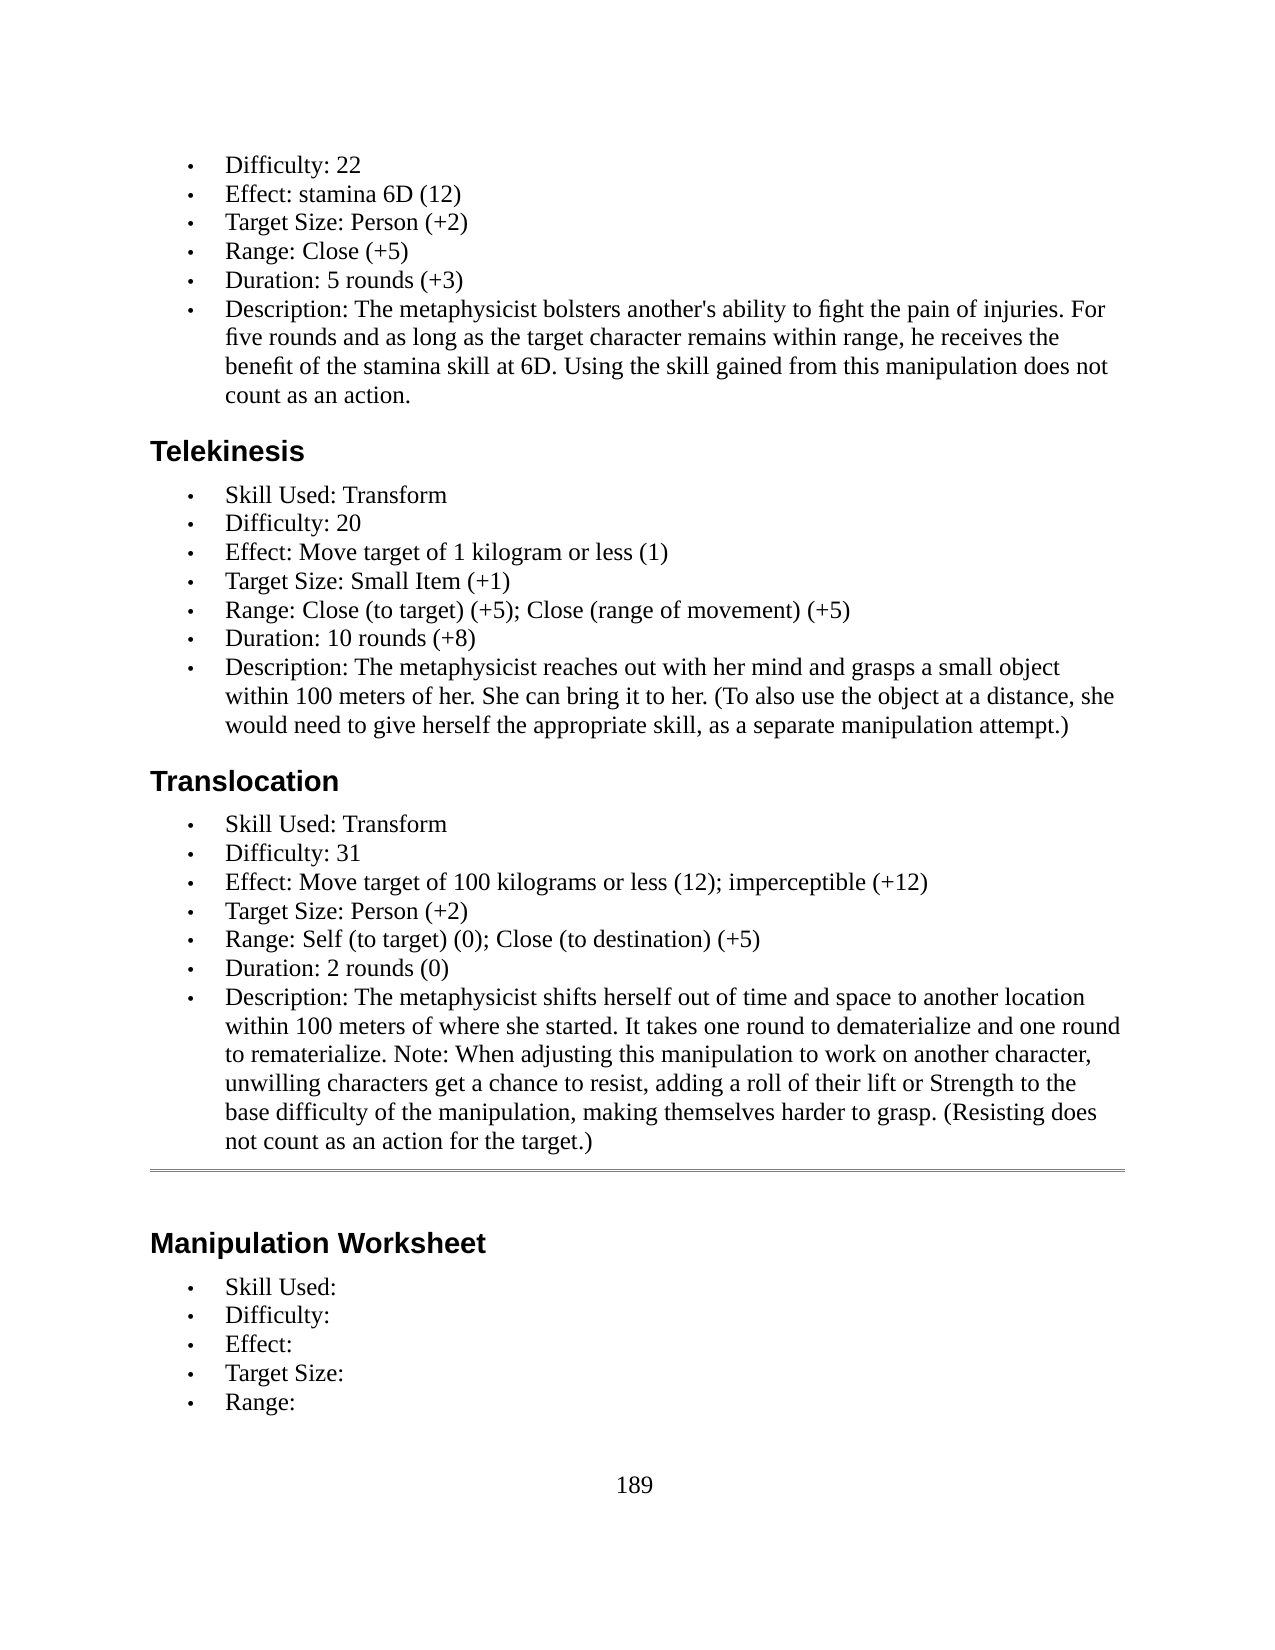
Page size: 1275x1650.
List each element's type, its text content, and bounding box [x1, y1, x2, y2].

list Target Size: Small Item (+1) [187, 566, 1125, 595]
list Target Size: Person (+2) [187, 207, 1125, 236]
list Target Size: Person (+2) [187, 896, 1125, 924]
list Skill Used: Transform [187, 809, 1125, 838]
list Range: Self (to target) (0); Close (to destination) (+5) [187, 924, 1125, 953]
list Description: The metaphysicist shifts herself out of time and space to another location within 100 meters of where she started. It takes one round to dematerialize and one round to rematerialize. Note: When adjusting this manipulation to work on another character, unwilling characters get a chance to resist, adding a roll of their lift or Strength to the base difficulty of the manipulation, making themselves harder to grasp. (Resisting does not count as an action for the target.) [187, 982, 1125, 1154]
list Skill Used: Transform [187, 480, 1125, 508]
list Target Size: [187, 1358, 1125, 1387]
list Description: The metaphysicist bolsters another's ability to ﬁght the pain of injuries. For ﬁve rounds and as long as the target character remains within range, he receives the beneﬁt of the stamina skill at 6D. Using the skill gained from this manipulation does not count as an action. [187, 294, 1125, 409]
list Range: Close (+5) [187, 236, 1125, 265]
list Range: Close (to target) (+5); Close (range of movement) (+5) [187, 595, 1125, 623]
list Duration: 10 rounds (+8) [187, 623, 1125, 652]
list Effect: [187, 1329, 1125, 1358]
list Description: The metaphysicist reaches out with her mind and grasps a small object within 100 meters of her. She can bring it to her. (To also use the object at a distance, she would need to give herself the appropriate skill, as a separate manipulation attempt.) [187, 652, 1125, 738]
list Effect: stamina 6D (12) [187, 179, 1125, 207]
list Difficulty: 20 [187, 508, 1125, 537]
subtitle Translocation [150, 763, 1125, 797]
list Effect: Move target of 100 kilograms or less (12); imperceptible (+12) [187, 867, 1125, 896]
list Skill Used: [187, 1272, 1125, 1301]
list Difficulty: [187, 1301, 1125, 1329]
list Difficulty: 31 [187, 838, 1125, 867]
list Duration: 2 rounds (0) [187, 953, 1125, 982]
list Duration: 5 rounds (+3) [187, 265, 1125, 294]
list Difficulty: 22 [187, 150, 1125, 179]
subtitle Manipulation Worksheet [150, 1226, 1125, 1259]
list Effect: Move target of 1 kilogram or less (1) [187, 537, 1125, 566]
list Range: [187, 1387, 1125, 1416]
subtitle Telekinesis [150, 434, 1125, 467]
